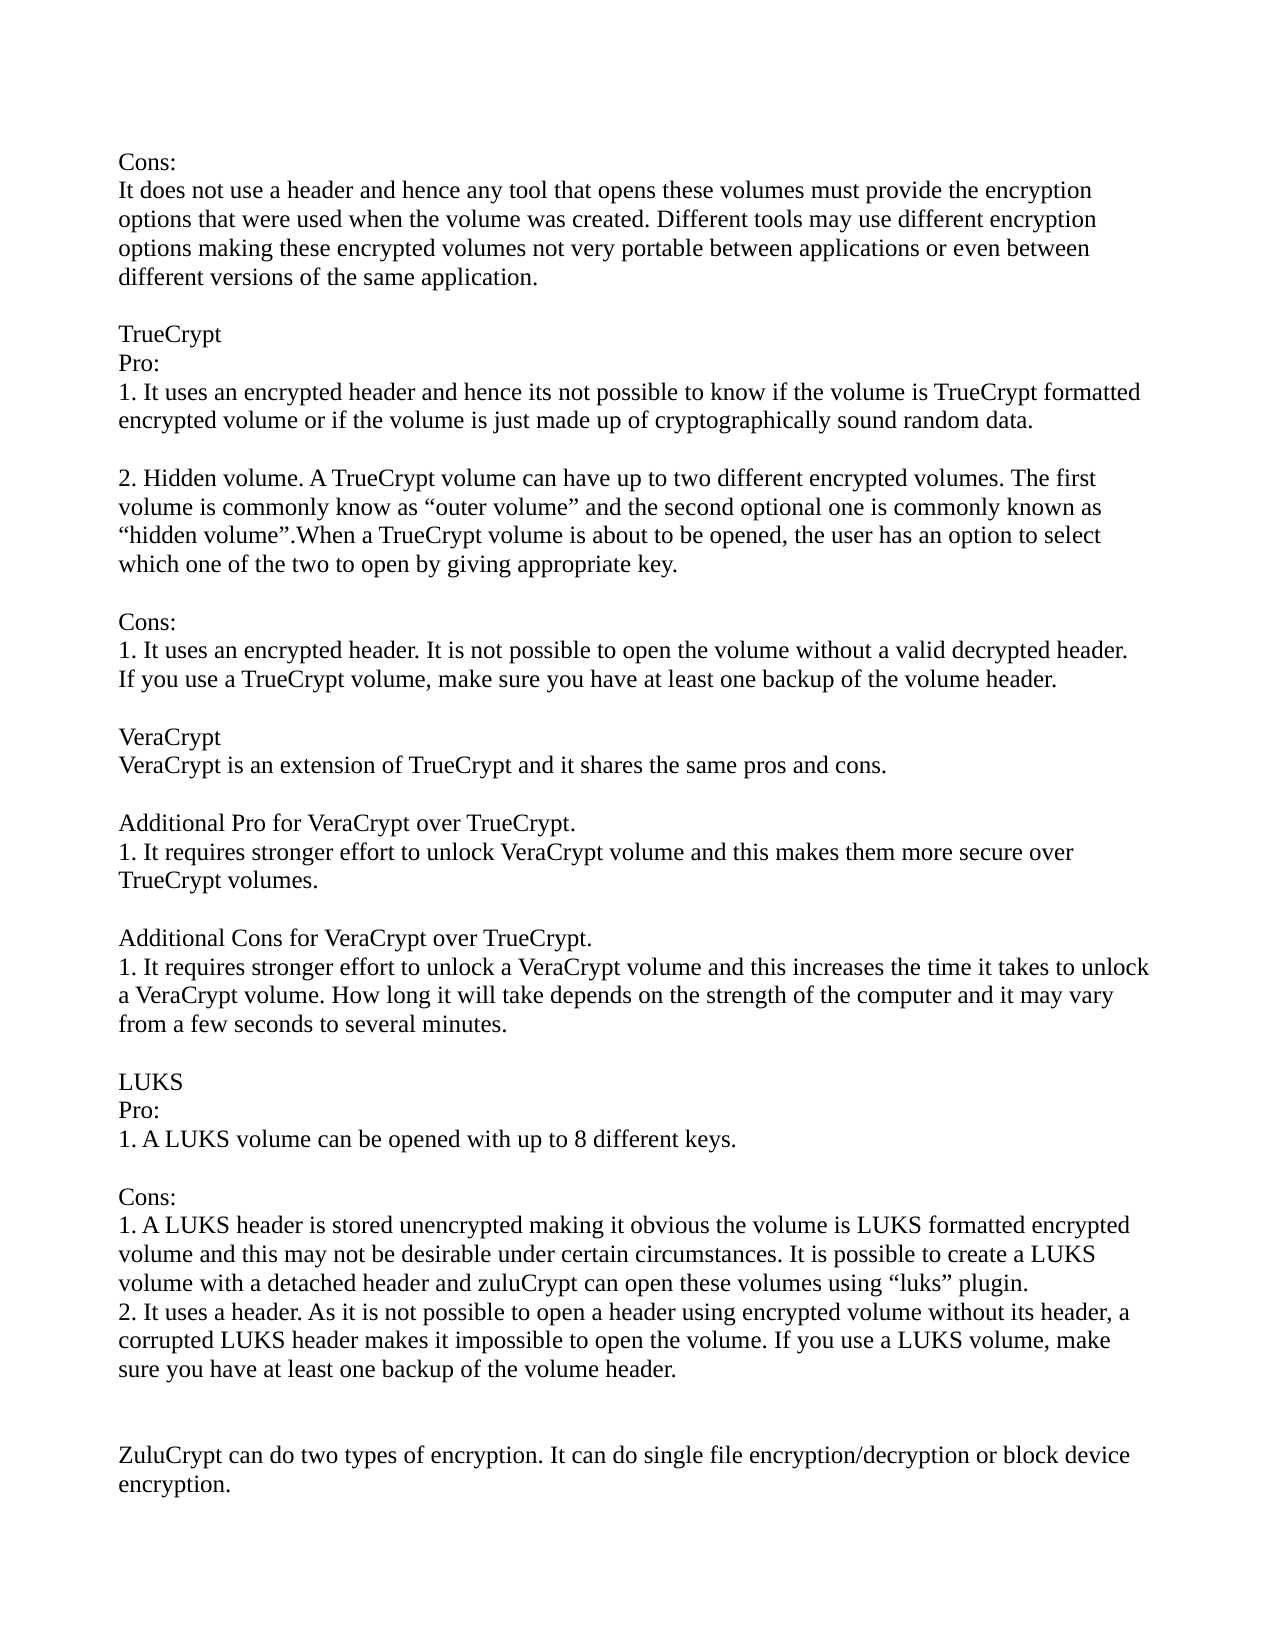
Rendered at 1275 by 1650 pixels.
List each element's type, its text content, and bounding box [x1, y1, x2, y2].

text VeraCrypt is an extension of TrueCrypt and it shares the same pros and cons. [118, 751, 1157, 779]
text Pro: [118, 1096, 1157, 1124]
text Pro: [118, 348, 1157, 377]
text Cons: [118, 147, 1157, 176]
text Additional Pro for VeraCrypt over TrueCrypt. [118, 808, 1157, 837]
text Additional Cons for VeraCrypt over TrueCrypt. [118, 923, 1157, 952]
text Cons: [118, 1182, 1157, 1211]
text 2. Hidden volume. A TrueCrypt volume can have up to two different encrypted volumes. The first volume is commonly know as “outer volume” and the second optional one is commonly known as “hidden volume”.When a TrueCrypt volume is about to be opened, the user has an option to select which one of the two to open by giving appropriate key. [118, 463, 1157, 578]
text 1. A LUKS volume can be opened with up to 8 different keys. [118, 1124, 1157, 1153]
text 1. A LUKS header is stored unencrypted making it obvious the volume is LUKS formatted encrypted volume and this may not be desirable under certain circumstances. It is possible to create a LUKS volume with a detached header and zuluCrypt can open these volumes using “luks” plugin. [118, 1211, 1157, 1297]
text TrueCrypt [118, 319, 1157, 348]
text 1. It uses an encrypted header. It is not possible to open the volume without a valid decrypted header. If you use a TrueCrypt volume, make sure you have at least one backup of the volume header. [118, 636, 1157, 693]
text 1. It requires stronger effort to unlock a VeraCrypt volume and this increases the time it takes to unlock a VeraCrypt volume. How long it will take depends on the strength of the computer and it may vary from a few seconds to several minutes. [118, 952, 1157, 1038]
text LUKS [118, 1067, 1157, 1096]
text 1. It uses an encrypted header and hence its not possible to know if the volume is TrueCrypt formatted encrypted volume or if the volume is just made up of cryptographically sound random data. [118, 377, 1157, 434]
text VeraCrypt [118, 722, 1157, 751]
text Cons: [118, 607, 1157, 636]
text 2. It uses a header. As it is not possible to open a header using encrypted volume without its header, a corrupted LUKS header makes it impossible to open the volume. If you use a LUKS volume, make sure you have at least one backup of the volume header. [118, 1297, 1157, 1383]
text ZuluCrypt can do two types of encryption. It can do single file encryption/decryption or block device encryption. [118, 1441, 1157, 1498]
text 1. It requires stronger effort to unlock VeraCrypt volume and this makes them more secure over TrueCrypt volumes. [118, 837, 1157, 894]
text It does not use a header and hence any tool that opens these volumes must provide the encryption options that were used when the volume was created. Different tools may use different encryption options making these encrypted volumes not very portable between applications or even between different versions of the same application. [118, 176, 1157, 291]
